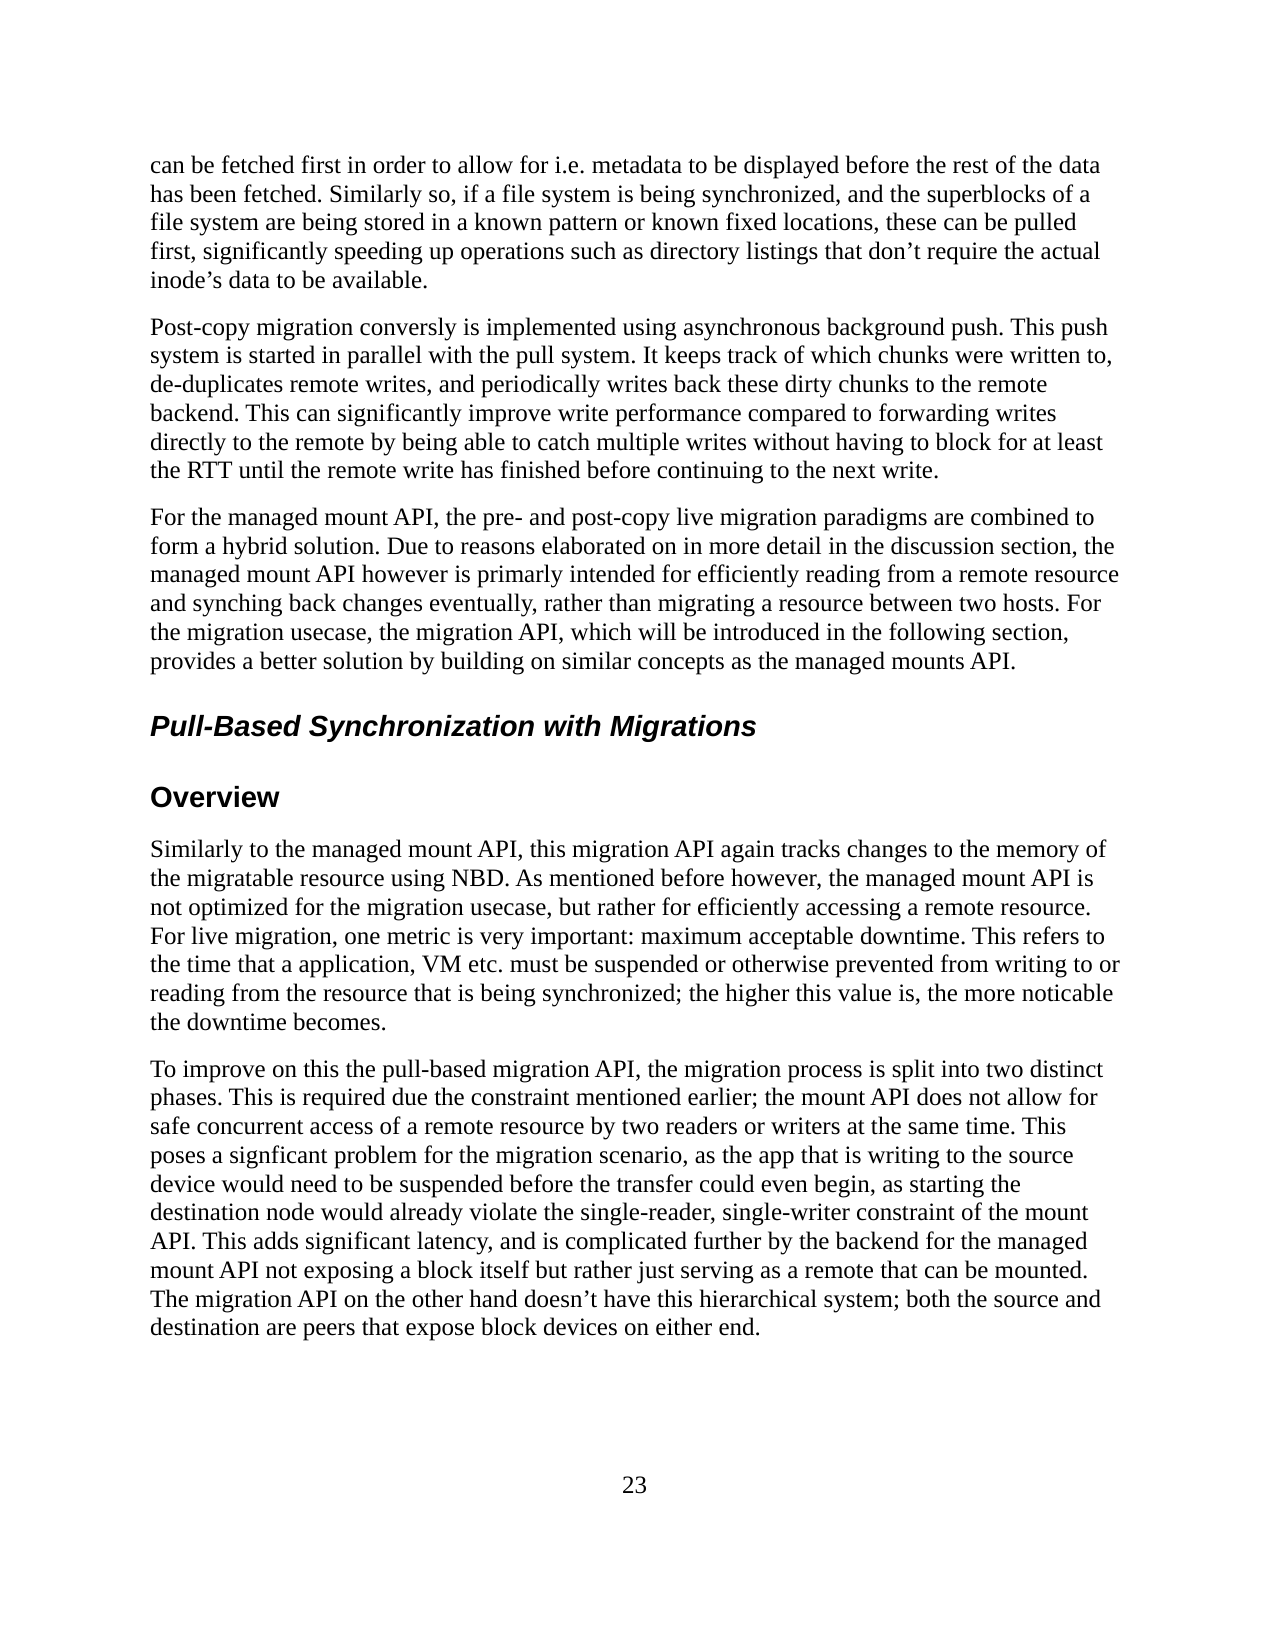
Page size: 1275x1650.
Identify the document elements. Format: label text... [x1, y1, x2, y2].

text Similarly to the managed mount API, this migration API again tracks changes to the memory of the migratable resource using NBD. As mentioned before however, the managed mount API is not optimized for the migration usecase, but rather for efficiently accessing a remote resource. For live migration, one metric is very important: maximum acceptable downtime. This refers to the time that a application, VM etc. must be suspended or otherwise prevented from writing to or reading from the resource that is being synchronized; the higher this value is, the more noticable the downtime becomes. [150, 834, 1125, 1036]
text Post-copy migration conversly is implemented using asynchronous background push. This push system is started in parallel with the pull system. It keeps track of which chunks were written to, de-duplicates remote writes, and periodically writes back these dirty chunks to the remote backend. This can significantly improve write performance compared to forwarding writes directly to the remote by being able to catch multiple writes without having to block for at least the RTT until the remote write has finished before continuing to the next write. [150, 312, 1125, 484]
text For the managed mount API, the pre- and post-copy live migration paradigms are combined to form a hybrid solution. Due to reasons elaborated on in more detail in the discussion section, the managed mount API however is primarly intended for efficiently reading from a remote resource and synching back changes eventually, rather than migrating a resource between two hosts. For the migration usecase, the migration API, which will be introduced in the following section, provides a better solution by building on similar concepts as the managed mounts API. [150, 502, 1125, 674]
subtitle Overview [150, 779, 1125, 813]
text To improve on this the pull-based migration API, the migration process is split into two distinct phases. This is required due the constraint mentioned earlier; the mount API does not allow for safe concurrent access of a remote resource by two readers or writers at the same time. This poses a signficant problem for the migration scenario, as the app that is writing to the source device would need to be suspended before the transfer could even begin, as starting the destination node would already violate the single-reader, single-writer constraint of the mount API. This adds significant latency, and is complicated further by the backend for the managed mount API not exposing a block itself but rather just serving as a remote that can be mounted. The migration API on the other hand doesn’t have this hierarchical system; both the source and destination are peers that expose block devices on either end. [150, 1054, 1125, 1341]
text can be fetched first in order to allow for i.e. metadata to be displayed before the rest of the data has been fetched. Similarly so, if a file system is being synchronized, and the superblocks of a file system are being stored in a known pattern or known fixed locations, these can be pulled first, significantly speeding up operations such as directory listings that don’t require the actual inode’s data to be available. [150, 150, 1125, 294]
subtitle Pull-Based Synchronization with Migrations [150, 708, 1125, 742]
